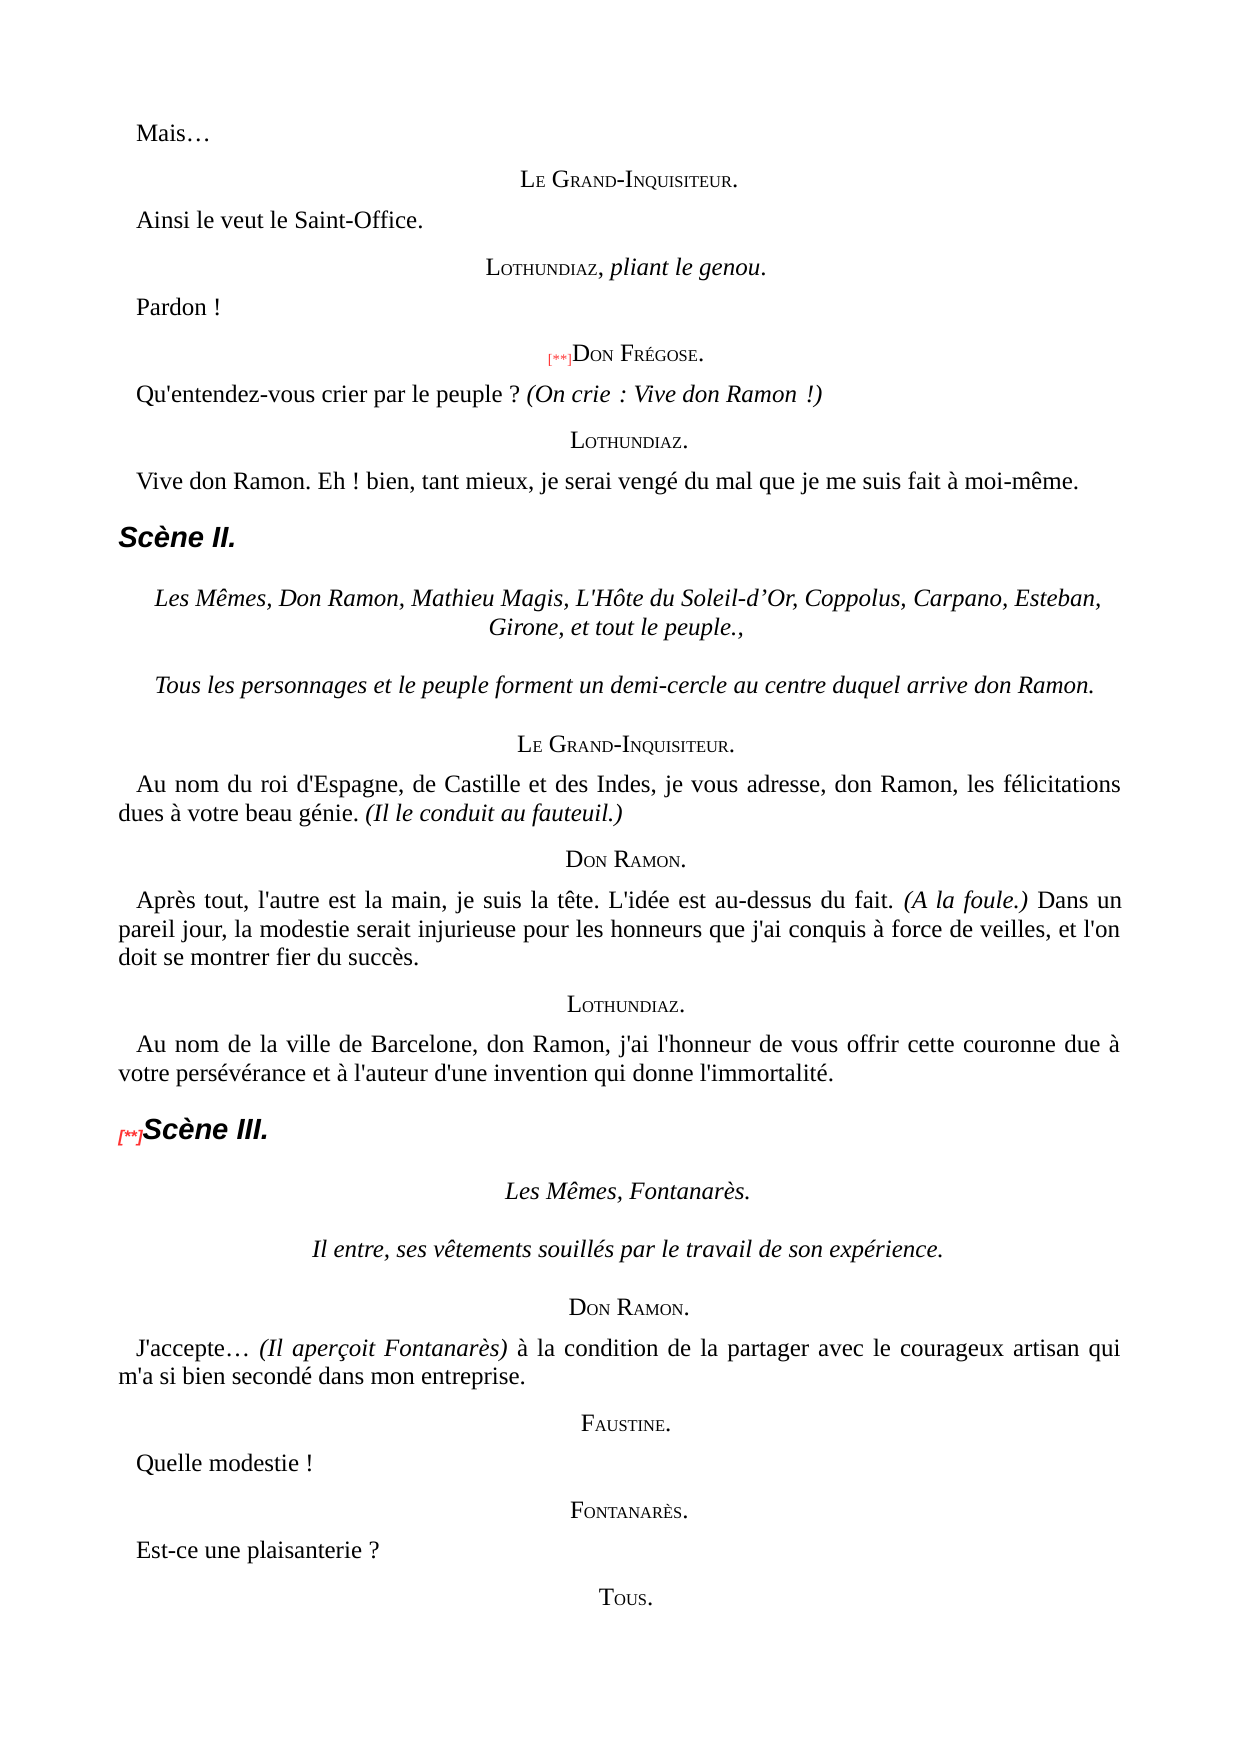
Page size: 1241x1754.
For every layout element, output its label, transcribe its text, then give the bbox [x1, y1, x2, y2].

text Il entre, ses vêtements souillés par le travail de son expérience. [118, 1234, 1122, 1263]
subtitle Scène II. [118, 520, 1122, 553]
text Est-ce une plaisanterie ? [118, 1535, 1122, 1564]
text Pardon ! [118, 292, 1122, 321]
text Après tout, l'autre est la main, je suis la tête. L'idée est au-dessus du fait. (A la foule.) Dans un pareil jour, la modestie serait injurieuse pour les honneurs que j'ai conquis à force de veilles, et l'on doit se montrer fier du succès. [118, 885, 1122, 971]
text Don Ramon. [118, 1292, 1122, 1321]
text Au nom du roi d'Espagne, de Castille et des Indes, je vous adresse, don Ramon, les félicitations dues à votre beau génie. (Il le conduit au fauteuil.) [118, 769, 1122, 827]
subtitle [**]Scène III. [118, 1112, 1122, 1146]
text Qu'entendez-vous crier par le peuple ? (On crie : Vive don Ramon !) [118, 379, 1122, 408]
text Lothundiaz. [118, 426, 1122, 454]
text Les Mêmes, Don Ramon, Mathieu Magis, L'Hôte du Soleil-d’Or, Coppolus, Carpano, Esteban, Girone, et tout le peuple., [118, 583, 1122, 641]
text Vive don Ramon. Eh ! bien, tant mieux, je serai vengé du mal que je me suis fait à moi-même. [118, 466, 1122, 495]
text Quelle modestie ! [118, 1448, 1122, 1477]
text J'accepte… (Il aperçoit Fontanarès) à la condition de la partager avec le courageux artisan qui m'a si bien secondé dans mon entreprise. [118, 1333, 1122, 1390]
text Le Grand-Inquisiteur. [118, 729, 1122, 757]
text Faustine. [118, 1408, 1122, 1437]
text Tous les personnages et le peuple forment un demi-cercle au centre duquel arrive don Ramon. [118, 671, 1122, 699]
text Au nom de la ville de Barcelone, don Ramon, j'ai l'honneur de vous offrir cette couronne due à votre persévérance et à l'auteur d'une invention qui donne l'immortalité. [118, 1029, 1122, 1087]
text Tous. [118, 1582, 1122, 1611]
text Ainsi le veut le Saint-Office. [118, 205, 1122, 234]
text Fontanarès. [118, 1495, 1122, 1524]
text Les Mêmes, Fontanarès. [118, 1176, 1122, 1204]
text Don Ramon. [118, 844, 1122, 873]
text Lothundiaz. [118, 989, 1122, 1018]
text [**]Don Frégose. [118, 338, 1122, 367]
text Le Grand-Inquisiteur. [118, 164, 1122, 193]
text Mais… [118, 118, 1122, 147]
text Lothundiaz, pliant le genou. [118, 252, 1122, 280]
